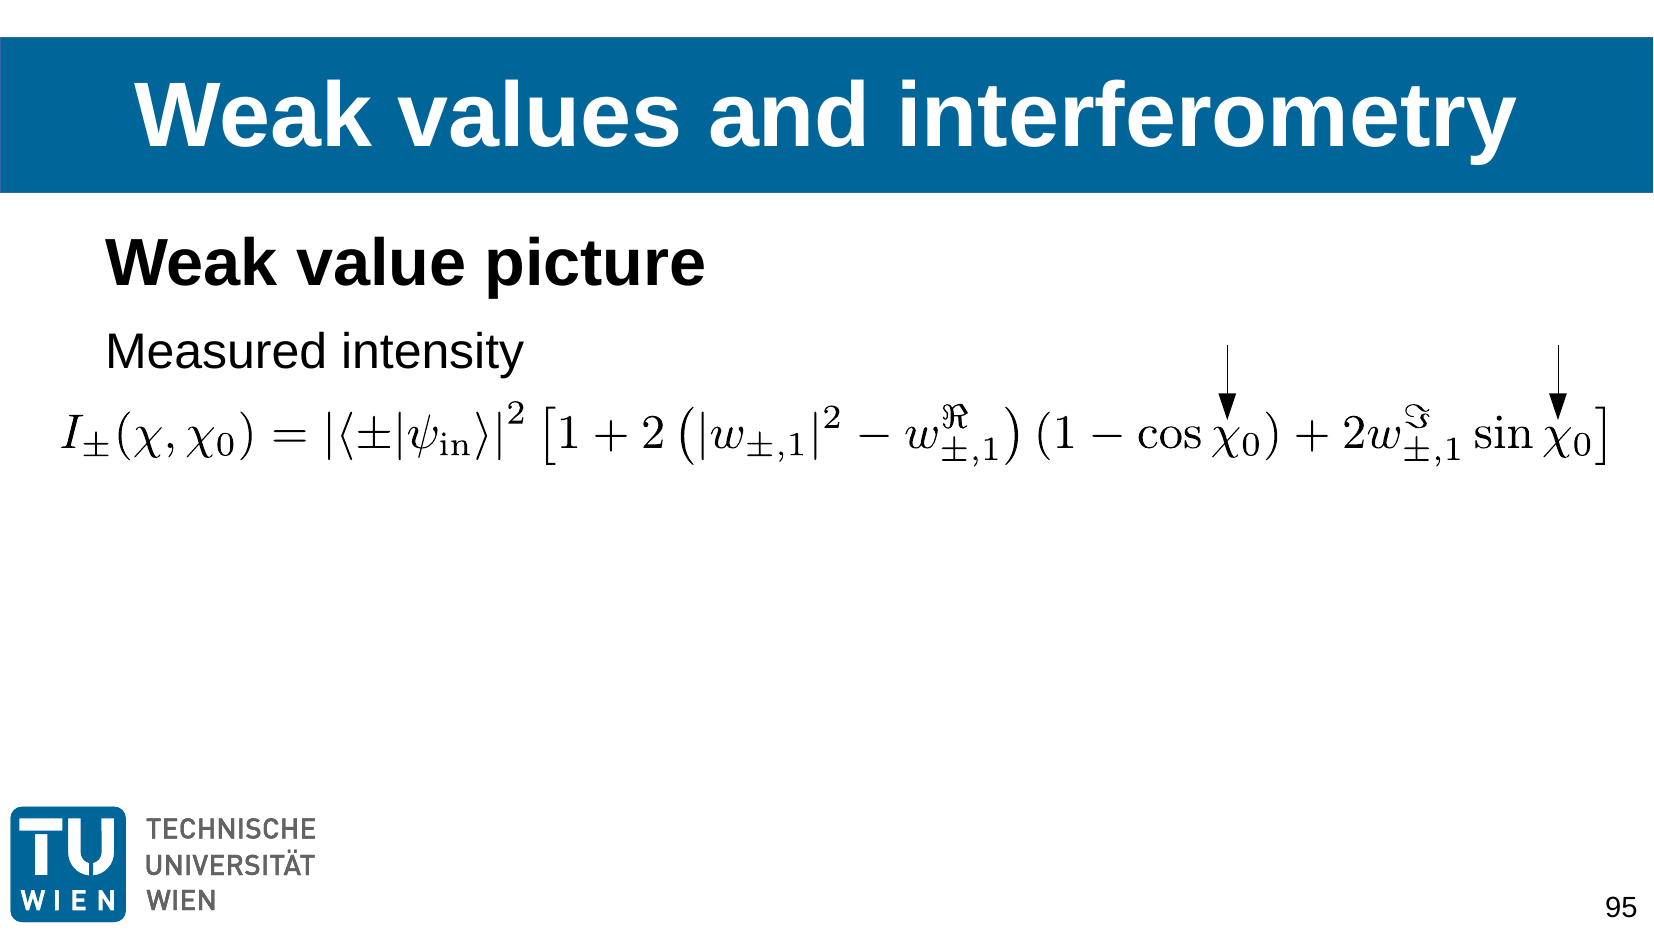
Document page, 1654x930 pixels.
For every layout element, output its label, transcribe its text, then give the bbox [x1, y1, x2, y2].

title Weak values and interferometry [0, 37, 1653, 193]
list Weak value picture Measured intensity [105, 225, 1593, 391]
picture [10, 365, 1612, 490]
